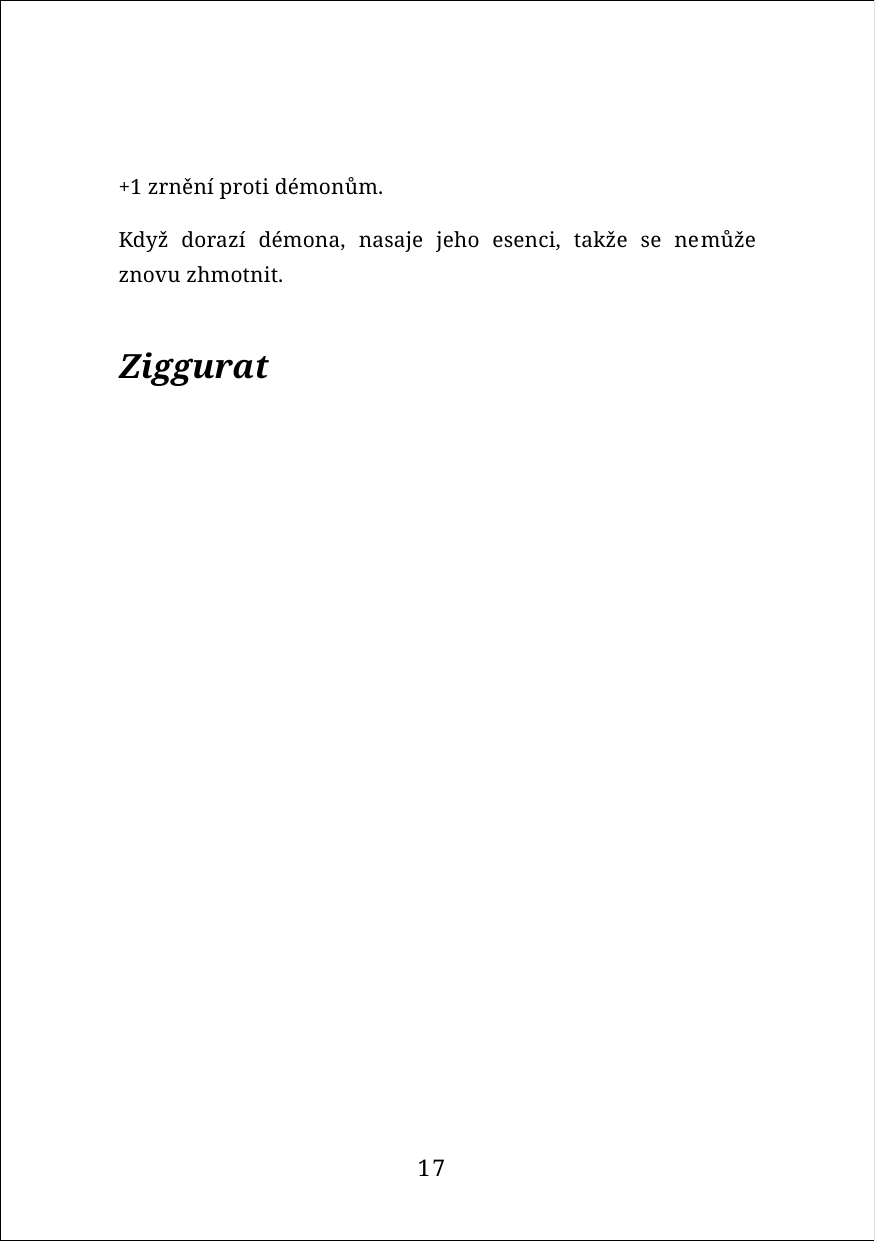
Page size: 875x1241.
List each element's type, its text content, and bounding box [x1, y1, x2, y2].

text Když dorazí démona, nasaje jeho esenci, takže se nemůže znovu zhmotnit. [118, 225, 756, 289]
subtitle Ziggurat [118, 343, 756, 389]
text +1 zrnění proti démonům. [118, 172, 756, 200]
